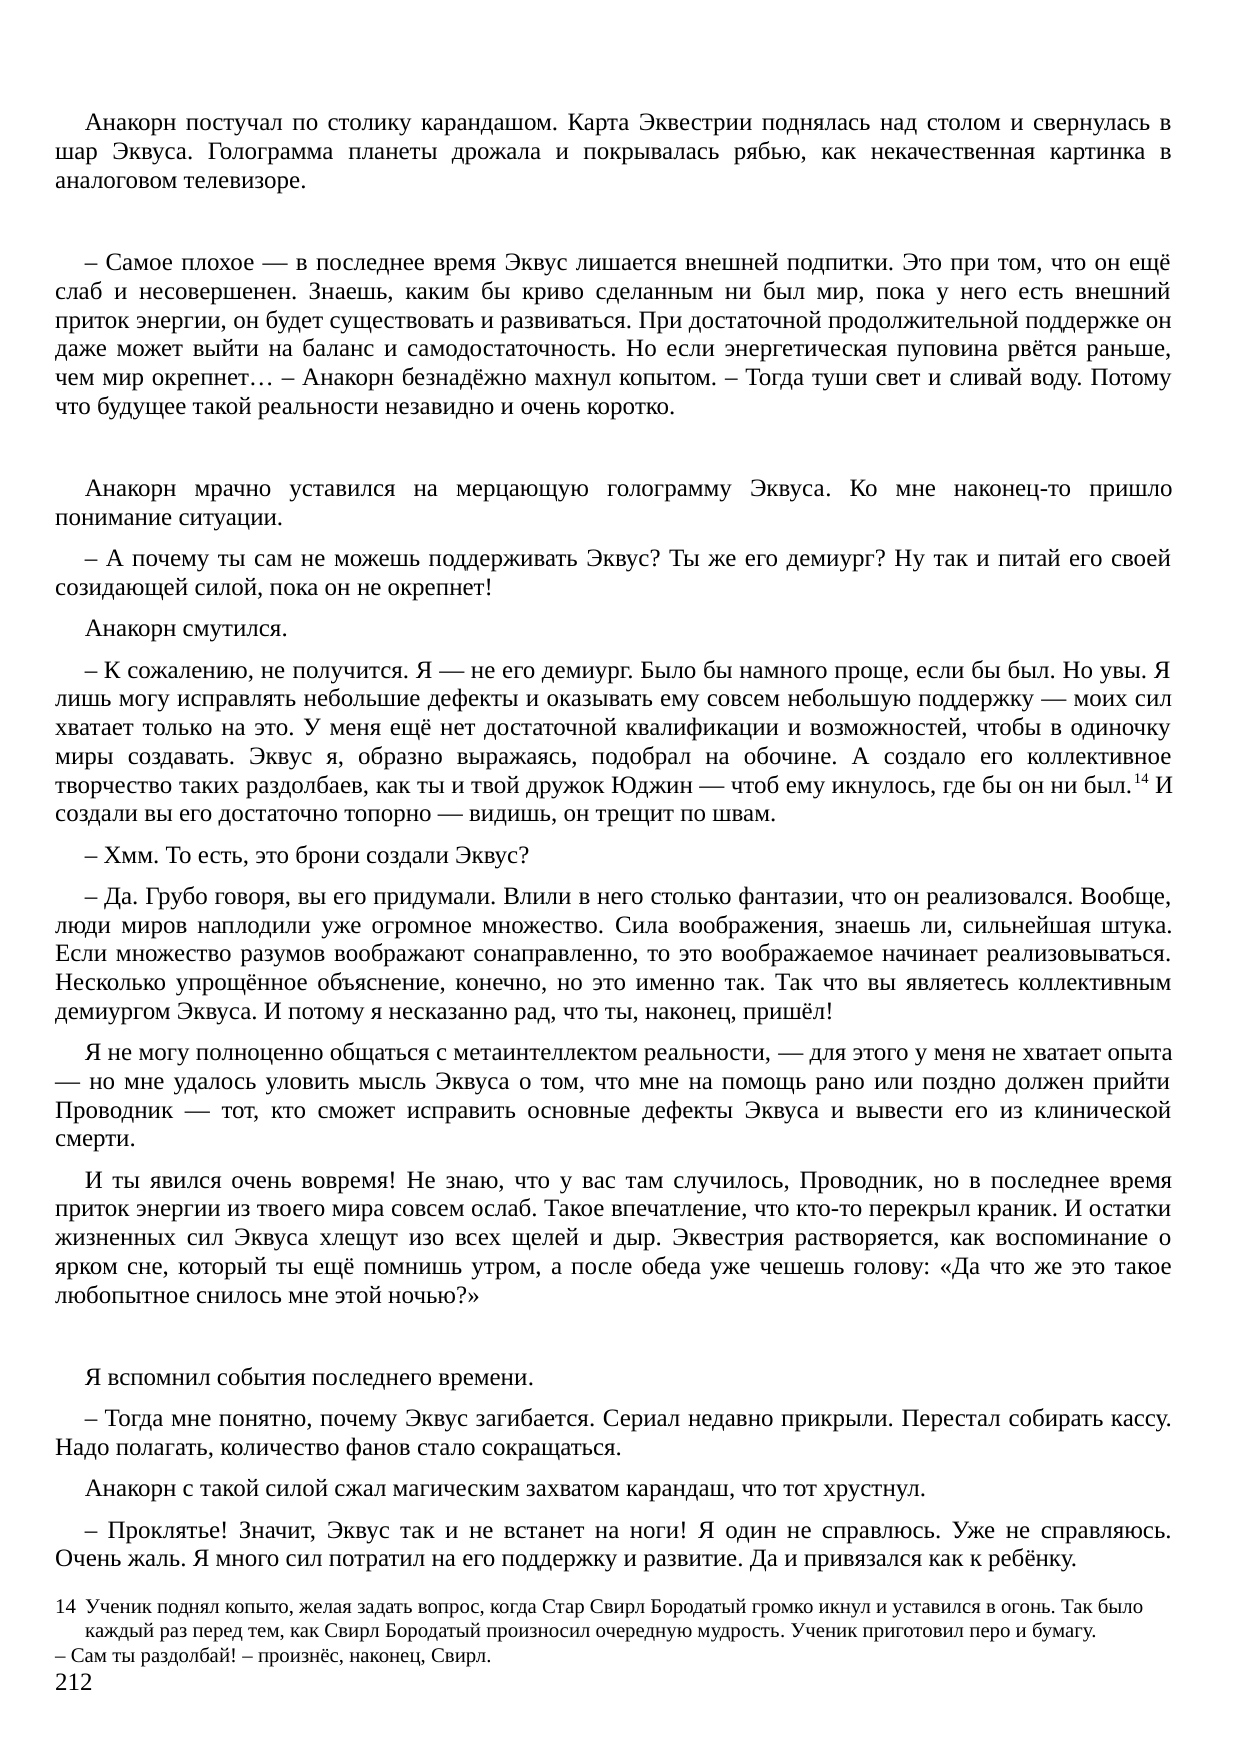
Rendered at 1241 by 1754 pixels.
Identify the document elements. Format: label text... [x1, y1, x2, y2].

text – Да. Грубо говоря, вы его придумали. Влили в него столько фантазии, что он реализовался. Вообще, люди миров наплодили уже огромное множество. Сила воображения, знаешь ли, сильнейшая штука. Если множество разумов воображают сонаправленно, то это воображаемое начинает реализовываться. Несколько упрощённое объяснение, конечно, но это именно так. Так что вы являетесь коллективным демиургом Эквуса. И потому я несказанно рад, что ты, наконец, пришёл! [55, 881, 1173, 1025]
text Я вспомнил события последнего времени. [55, 1362, 1173, 1391]
text – Проклятье! Значит, Эквус так и не встанет на ноги! Я один не справлюсь. Уже не справляюсь. Очень жаль. Я много сил потратил на его поддержку и развитие. Да и привязался как к ребёнку. [55, 1515, 1173, 1572]
text Анакорн постучал по столику карандашом. Карта Эквестрии поднялась над столом и свернулась в шар Эквуса. Голограмма планеты дрожала и покрывалась рябью, как некачественная картинка в аналоговом телевизоре. [55, 107, 1173, 193]
text Ученик поднял копыто, желая задать вопрос, когда Стар Свирл Бородатый громко икнул и уставился в огонь. Так было каждый раз перед тем, как Свирл Бородатый произносил очередную мудрость. Ученик приготовил перо и бумагу. [55, 1594, 1173, 1642]
text Анакорн мрачно уставился на мерцающую голограмму Эквуса. Ко мне наконец-то пришло понимание ситуации. [55, 473, 1173, 531]
text – Самое плохое — в последнее время Эквус лишается внешней подпитки. Это при том, что он ещё слаб и несовершенен. Знаешь, каким бы криво сделанным ни был мир, пока у него есть внешний приток энергии, он будет существовать и развиваться. При достаточной продолжительной поддержке он даже может выйти на баланс и самодостаточность. Но если энергетическая пуповина рвётся раньше, чем мир окрепнет… – Анакорн безнадёжно махнул копытом. – Тогда туши свет и сливай воду. Потому что будущее такой реальности незавидно и очень коротко. [55, 247, 1173, 420]
text – Хмм. То есть, это брони создали Эквус? [55, 840, 1173, 868]
text Анакорн смутился. [55, 613, 1173, 642]
text – Тогда мне понятно, почему Эквус загибается. Сериал недавно прикрыли. Перестал собирать кассу. Надо полагать, количество фанов стало сокращаться. [55, 1403, 1173, 1461]
text И ты явился очень вовремя! Не знаю, что у вас там случилось, Проводник, но в последнее время приток энергии из твоего мира совсем ослаб. Такое впечатление, что кто-то перекрыл краник. И остатки жизненных сил Эквуса хлещут изо всех щелей и дыр. Эквестрия растворяется, как воспоминание о ярком сне, который ты ещё помнишь утром, а после обеда уже чешешь голову: «Да что же это такое любопытное снилось мне этой ночью?» [55, 1165, 1173, 1308]
text Анакорн с такой силой сжал магическим захватом карандаш, что тот хрустнул. [55, 1473, 1173, 1502]
text – А почему ты сам не можешь поддерживать Эквус? Ты же его демиург? Ну так и питай его своей созидающей силой, пока он не окрепнет! [55, 543, 1173, 601]
text Я не могу полноценно общаться с метаинтеллектом реальности, — для этого у меня не хватает опыта — но мне удалось уловить мысль Эквуса о том, что мне на помощь рано или поздно должен прийти Проводник — тот, кто сможет исправить основные дефекты Эквуса и вывести его из клинической смерти. [55, 1037, 1173, 1152]
text – К сожалению, не получится. Я — не его демиург. Было бы намного проще, если бы был. Но увы. Я лишь могу исправлять небольшие дефекты и оказывать ему совсем небольшую поддержку — моих сил хватает только на это. У меня ещё нет достаточной квалификации и возможностей, чтобы в одиночку миры создавать. Эквус я, образно выражаясь, подобрал на обочине. А создало его коллективное творчество таких раздолбаев, как ты и твой дружок Юджин — чтоб ему икнулось, где бы он ни был. И создали вы его достаточно топорно — видишь, он трещит по швам. [55, 655, 1173, 827]
text – Сам ты раздолбай! – произнёс, наконец, Свирл. [55, 1642, 1173, 1667]
